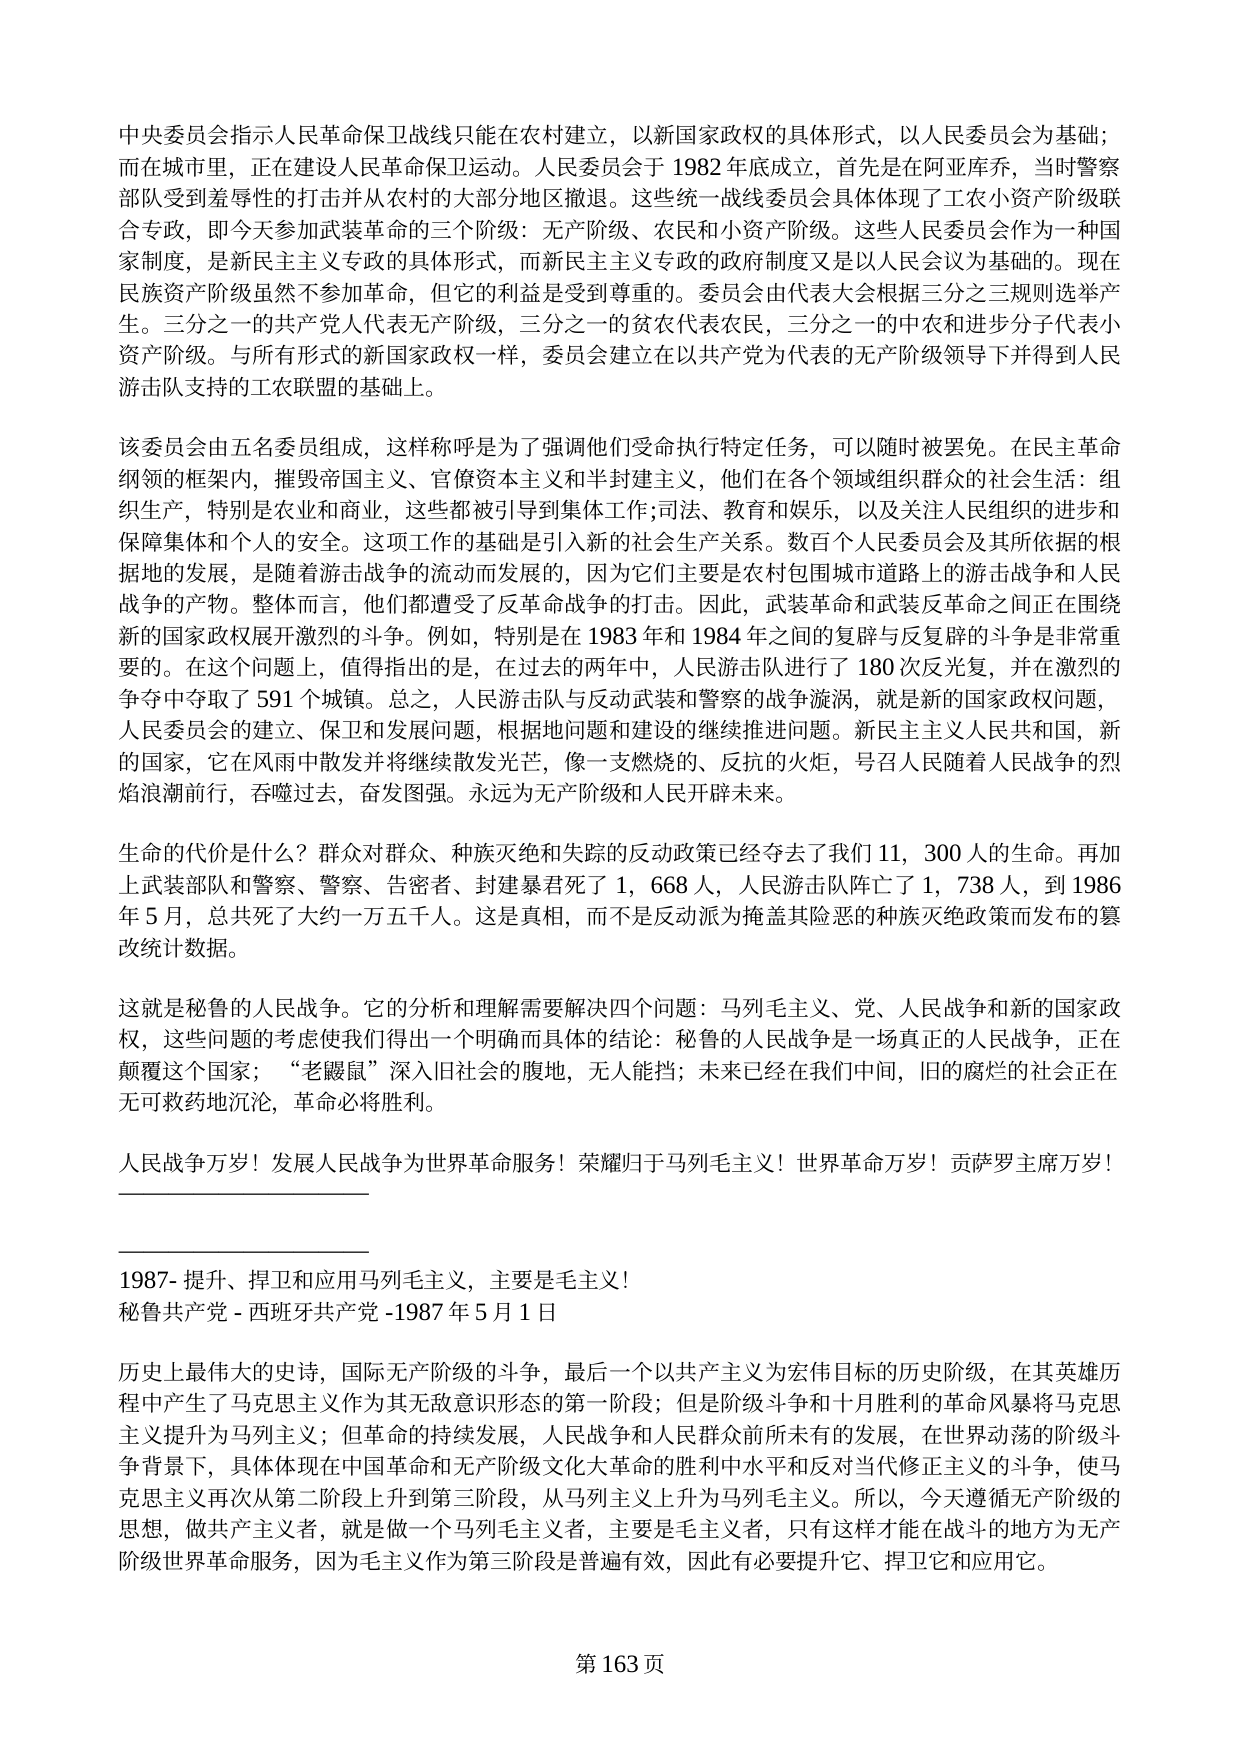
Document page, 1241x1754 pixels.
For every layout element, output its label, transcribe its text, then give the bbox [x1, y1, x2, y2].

text 人民战争万岁！发展人民战争为世界革命服务！荣耀归于马列毛主义！世界革命万岁！贡萨罗主席万岁！ [118, 1146, 1122, 1177]
text 1987- 提升、捍卫和应用马列毛主义，主要是毛主义！ [118, 1263, 1122, 1295]
text 该委员会由五名委员组成，这样称呼是为了强调他们受命执行特定任务，可以随时被罢免。在民主革命纲领的框架内，摧毁帝国主义、官僚资本主义和半封建主义，他们在各个领域组织群众的社会生活：组织生产，特别是农业和商业，这些都被引导到集体工作;司法、教育和娱乐，以及关注人民组织的进步和保障集体和个人的安全。这项工作的基础是引入新的社会生产关系。数百个人民委员会及其所依据的根据地的发展，是随着游击战争的流动而发展的，因为它们主要是农村包围城市道路上的游击战争和人民战争的产物。整体而言，他们都遭受了反革命战争的打击。因此，武装革命和武装反革命之间正在围绕新的国家政权展开激烈的斗争。例如，特别是在1983年和1984年之间的复辟与反复辟的斗争是非常重要的。在这个问题上，值得指出的是，在过去的两年中，人民游击队进行了180次反光复，并在激烈的争夺中夺取了591个城镇。总之，人民游击队与反动武装和警察的战争漩涡，就是新的国家政权问题，人民委员会的建立、保卫和发展问题，根据地问题和建设的继续推进问题。新民主主义人民共和国，新的国家，它在风雨中散发并将继续散发光芒，像一支燃烧的、反抗的火炬，号召人民随着人民战争的烈焰浪潮前行，吞噬过去，奋发图强。永远为无产阶级和人民开辟未来。 [118, 430, 1122, 808]
text 秘鲁共产党 - 西班牙共产党 -1987年5月1日 [118, 1295, 1122, 1326]
text —————————— [118, 1235, 1122, 1263]
text 这就是秘鲁的人民战争。它的分析和理解需要解决四个问题：马列毛主义、党、人民战争和新的国家政权，这些问题的考虑使我们得出一个明确而具体的结论：秘鲁的人民战争是一场真正的人民战争，正在颠覆这个国家； “老鼹鼠”深入旧社会的腹地，无人能挡；未来已经在我们中间，旧的腐烂的社会正在无可救药地沉沦，革命必将胜利。 [118, 991, 1122, 1117]
text 历史上最伟大的史诗，国际无产阶级的斗争，最后一个以共产主义为宏伟目标的历史阶级，在其英雄历程中产生了马克思主义作为其无敌意识形态的第一阶段；但是阶级斗争和十月胜利的革命风暴将马克思主义提升为马列主义；但革命的持续发展，人民战争和人民群众前所未有的发展，在世界动荡的阶级斗争背景下，具体体现在中国革命和无产阶级文化大革命的胜利中水平和反对当代修正主义的斗争，使马克思主义再次从第二阶段上升到第三阶段，从马列主义上升为马列毛主义。所以，今天遵循无产阶级的思想，做共产主义者，就是做一个马列毛主义者，主要是毛主义者，只有这样才能在战斗的地方为无产阶级世界革命服务，因为毛主义作为第三阶段是普遍有效，因此有必要提升它、捍卫它和应用它。 [118, 1355, 1122, 1575]
text 中央委员会指示人民革命保卫战线只能在农村建立，以新国家政权的具体形式，以人民委员会为基础；而在城市里，正在建设人民革命保卫运动。人民委员会于1982年底成立，首先是在阿亚库乔，当时警察部队受到羞辱性的打击并从农村的大部分地区撤退。这些统一战线委员会具体体现了工农小资产阶级联合专政，即今天参加武装革命的三个阶级：无产阶级、农民和小资产阶级。这些人民委员会作为一种国家制度，是新民主主义专政的具体形式，而新民主主义专政的政府制度又是以人民会议为基础的。现在民族资产阶级虽然不参加革命，但它的利益是受到尊重的。委员会由代表大会根据三分之三规则选举产生。三分之一的共产党人代表无产阶级，三分之一的贫农代表农民，三分之一的中农和进步分子代表小资产阶级。与所有形式的新国家政权一样，委员会建立在以共产党为代表的无产阶级领导下并得到人民游击队支持的工农联盟的基础上。 [118, 118, 1122, 402]
text —————————— [118, 1177, 1122, 1206]
text 生命的代价是什么？群众对群众、种族灭绝和失踪的反动政策已经夺去了我们11，300人的生命。再加上武装部队和警察、警察、告密者、封建暴君死了1，668人，人民游击队阵亡了1，738人，到1986年5月，总共死了大约一万五千人。这是真相，而不是反动派为掩盖其险恶的种族灭绝政策而发布的篡改统计数据。 [118, 837, 1122, 962]
